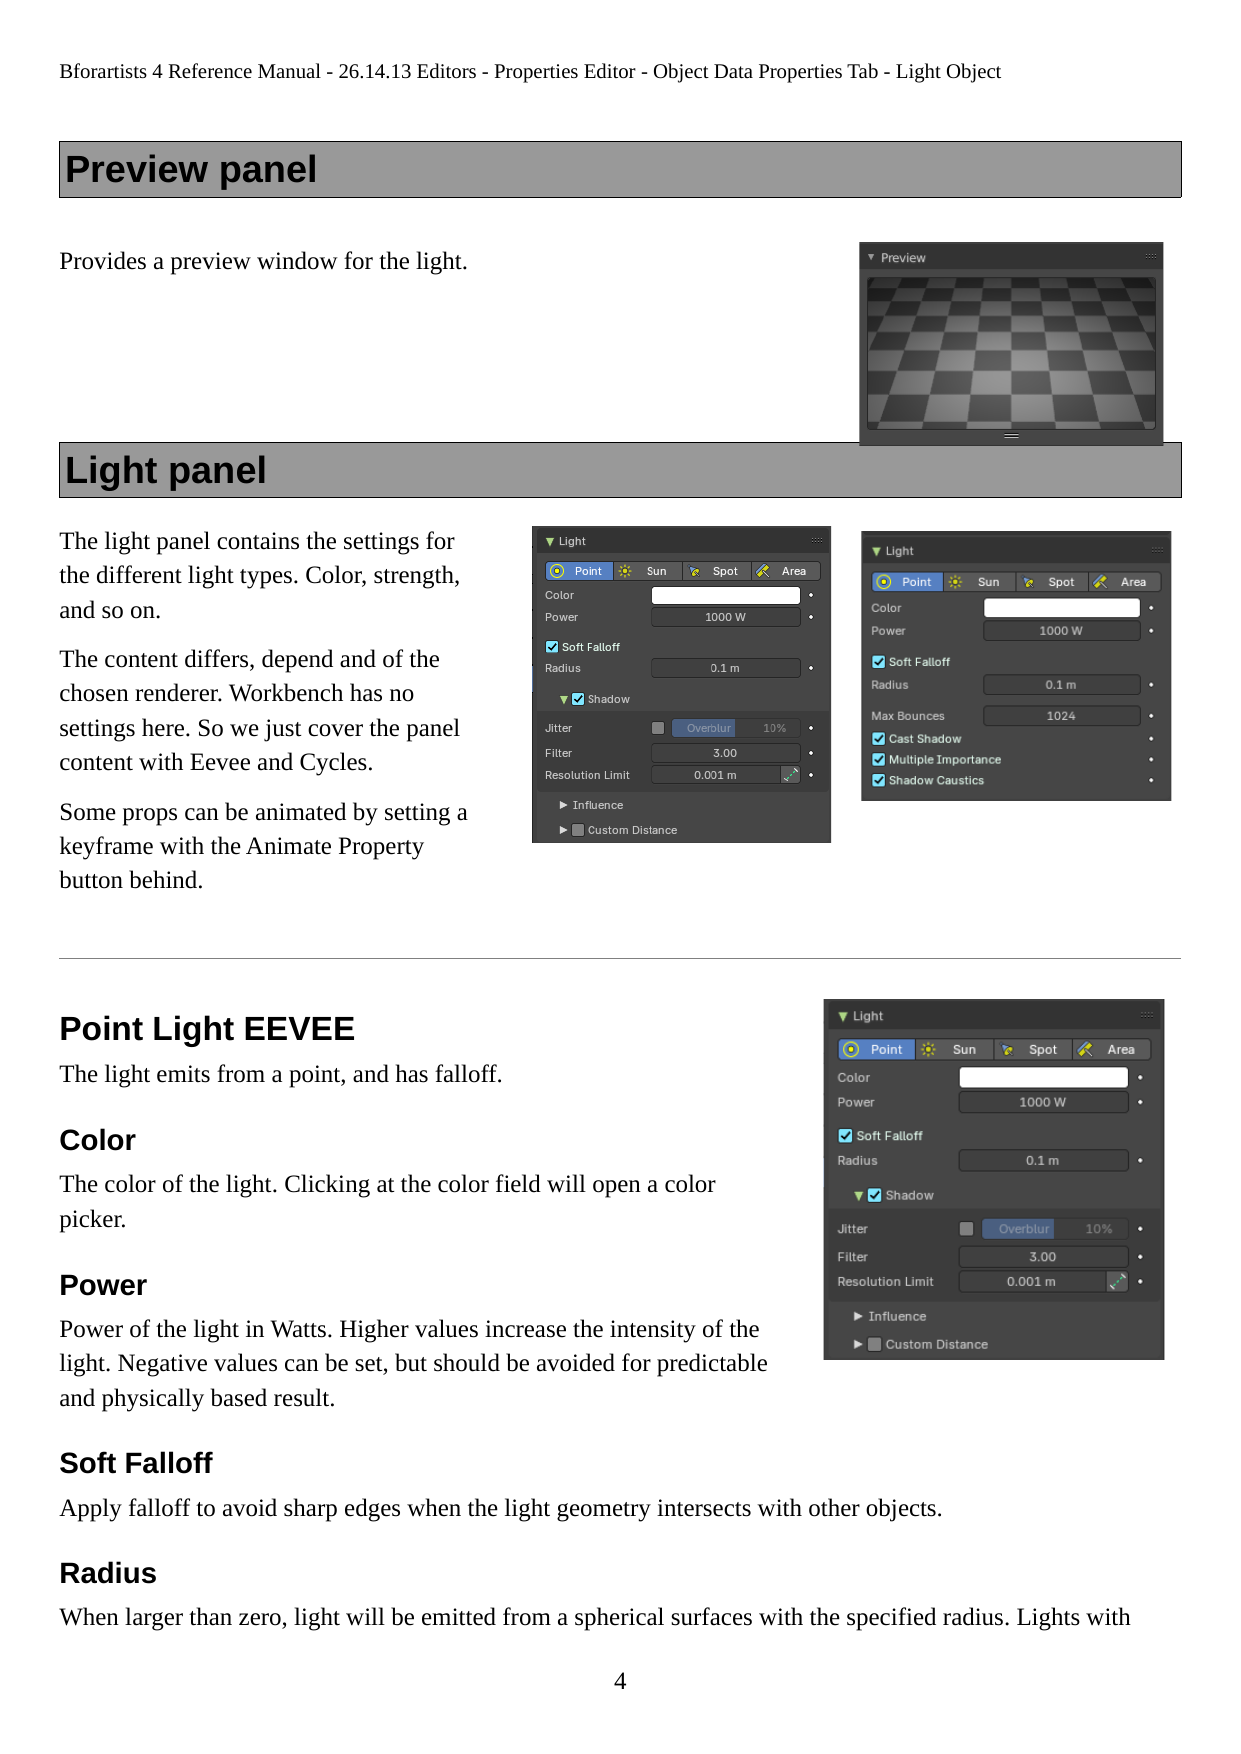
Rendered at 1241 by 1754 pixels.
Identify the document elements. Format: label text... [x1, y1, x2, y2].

subtitle Radius [59, 1556, 1181, 1590]
picture [859, 242, 1164, 446]
table_header Light panel [60, 443, 1181, 497]
text The light panel contains the settings for the different light types. Color, strength, and so on. [59, 526, 532, 624]
picture [823, 999, 1165, 1360]
subtitle [1165, 1008, 1181, 1047]
text [832, 644, 861, 776]
text When larger than zero, light will be emitted from a spherical surfaces with the specified radius. Lights with [59, 1602, 1181, 1631]
text [832, 526, 1181, 624]
text Apply falloff to avoid sharp edges when the light geometry intersects with other objects. [59, 1493, 1181, 1521]
subtitle Power [59, 1267, 823, 1301]
text The content differs, depend and of the chosen renderer. Workbench has no settings here. So we just cover the panel content with Eevee and Cycles. [59, 644, 532, 776]
subtitle Soft Falloff [59, 1446, 1181, 1480]
subtitle Color [59, 1123, 823, 1157]
subtitle [1165, 1267, 1181, 1301]
subtitle [1165, 1123, 1181, 1157]
text Some props can be animated by setting a keyframe with the Animate Property button behind. [59, 797, 1181, 894]
text Power of the light in Watts. Higher values increase the intensity of the light. Negative values can be set, but should be avoided for predictable and physically based result. [59, 1314, 1181, 1411]
text Provides a preview window for the light. [59, 246, 859, 274]
text The light emits from a point, and has falloff. [59, 1059, 823, 1088]
text The color of the light. Clicking at the color field will open a color picker. [59, 1169, 823, 1233]
picture [861, 531, 1172, 801]
table_header Preview panel [60, 142, 1181, 197]
subtitle Point Light EEVEE [59, 1008, 823, 1047]
picture [532, 526, 832, 843]
